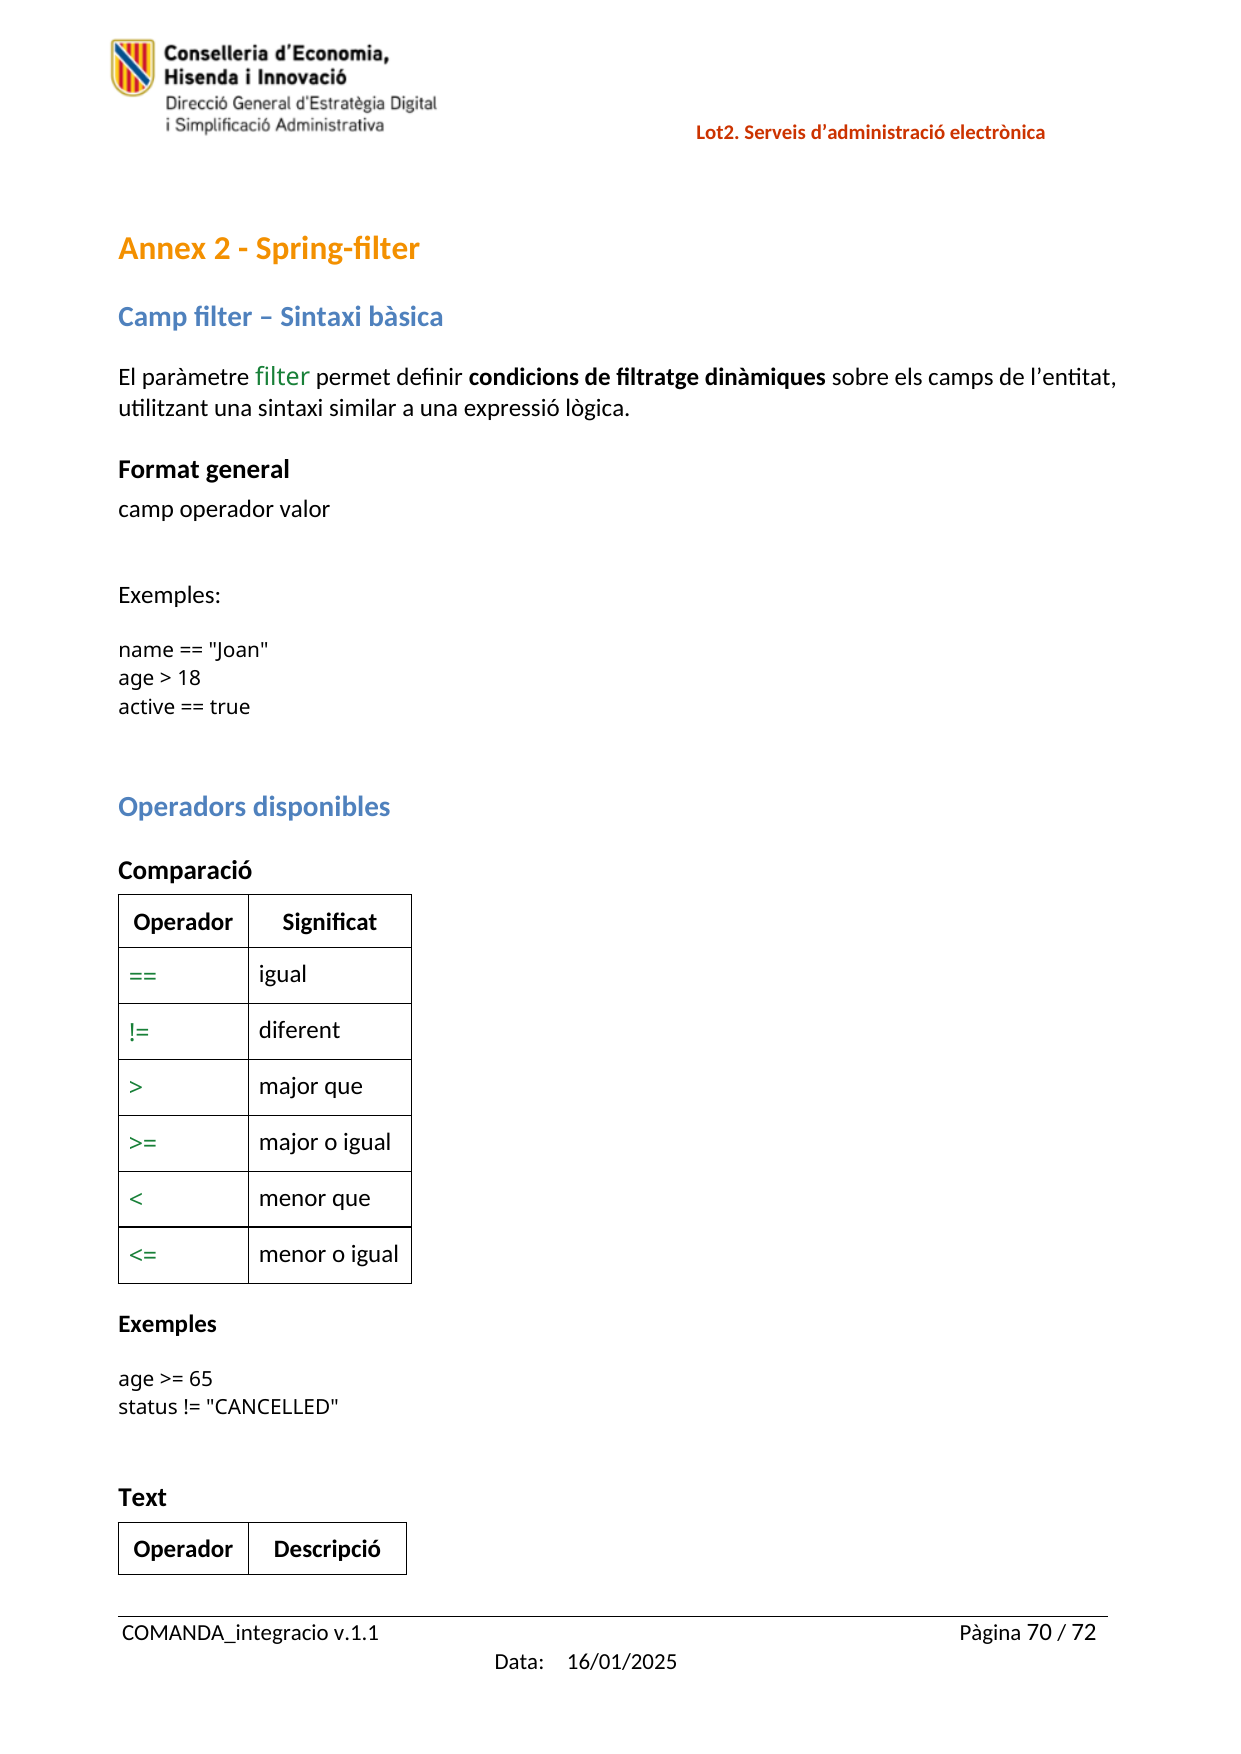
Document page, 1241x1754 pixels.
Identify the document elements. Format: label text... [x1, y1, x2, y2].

table_header Significat [249, 895, 411, 947]
text camp operador valor [118, 493, 1122, 524]
table_cell menor o igual [249, 1228, 411, 1282]
subtitle Comparació [118, 853, 1122, 886]
table_cell != [119, 1004, 248, 1059]
table_cell igual [249, 948, 411, 1003]
subtitle Format general [118, 452, 1122, 485]
text Exemples [118, 1308, 1122, 1339]
table_cell == [119, 948, 248, 1003]
table_cell > [119, 1060, 248, 1114]
table_cell <= [119, 1228, 248, 1282]
table_header Operador [119, 895, 248, 947]
text El paràmetre filter permet definir condicions de filtratge dinàmiques sobre els camps de l’entitat, utilitzant una sintaxi similar a una expressió lògica. [118, 358, 1122, 423]
table_cell major que [249, 1060, 411, 1114]
text name == "Joan" [118, 635, 1122, 663]
text status != "CANCELLED" [118, 1392, 1122, 1421]
text active == true [118, 692, 1122, 720]
subtitle Camp filter – Sintaxi bàsica [118, 298, 1122, 333]
table_cell diferent [249, 1004, 411, 1059]
picture [100, 26, 467, 156]
text Exemples: [118, 579, 1122, 610]
table_cell >= [119, 1116, 248, 1171]
table_header Descripció [249, 1523, 406, 1574]
table_cell major o igual [249, 1116, 411, 1171]
subtitle Annex 2 - Spring-filter [118, 227, 1122, 268]
table_cell menor que [249, 1172, 411, 1226]
text age > 18 [118, 663, 1122, 692]
subtitle Text [118, 1481, 1122, 1513]
text age >= 65 [118, 1364, 1122, 1392]
table_header Operador [119, 1523, 248, 1574]
subtitle Operadors disponibles [118, 788, 1122, 824]
table_cell < [119, 1172, 248, 1226]
